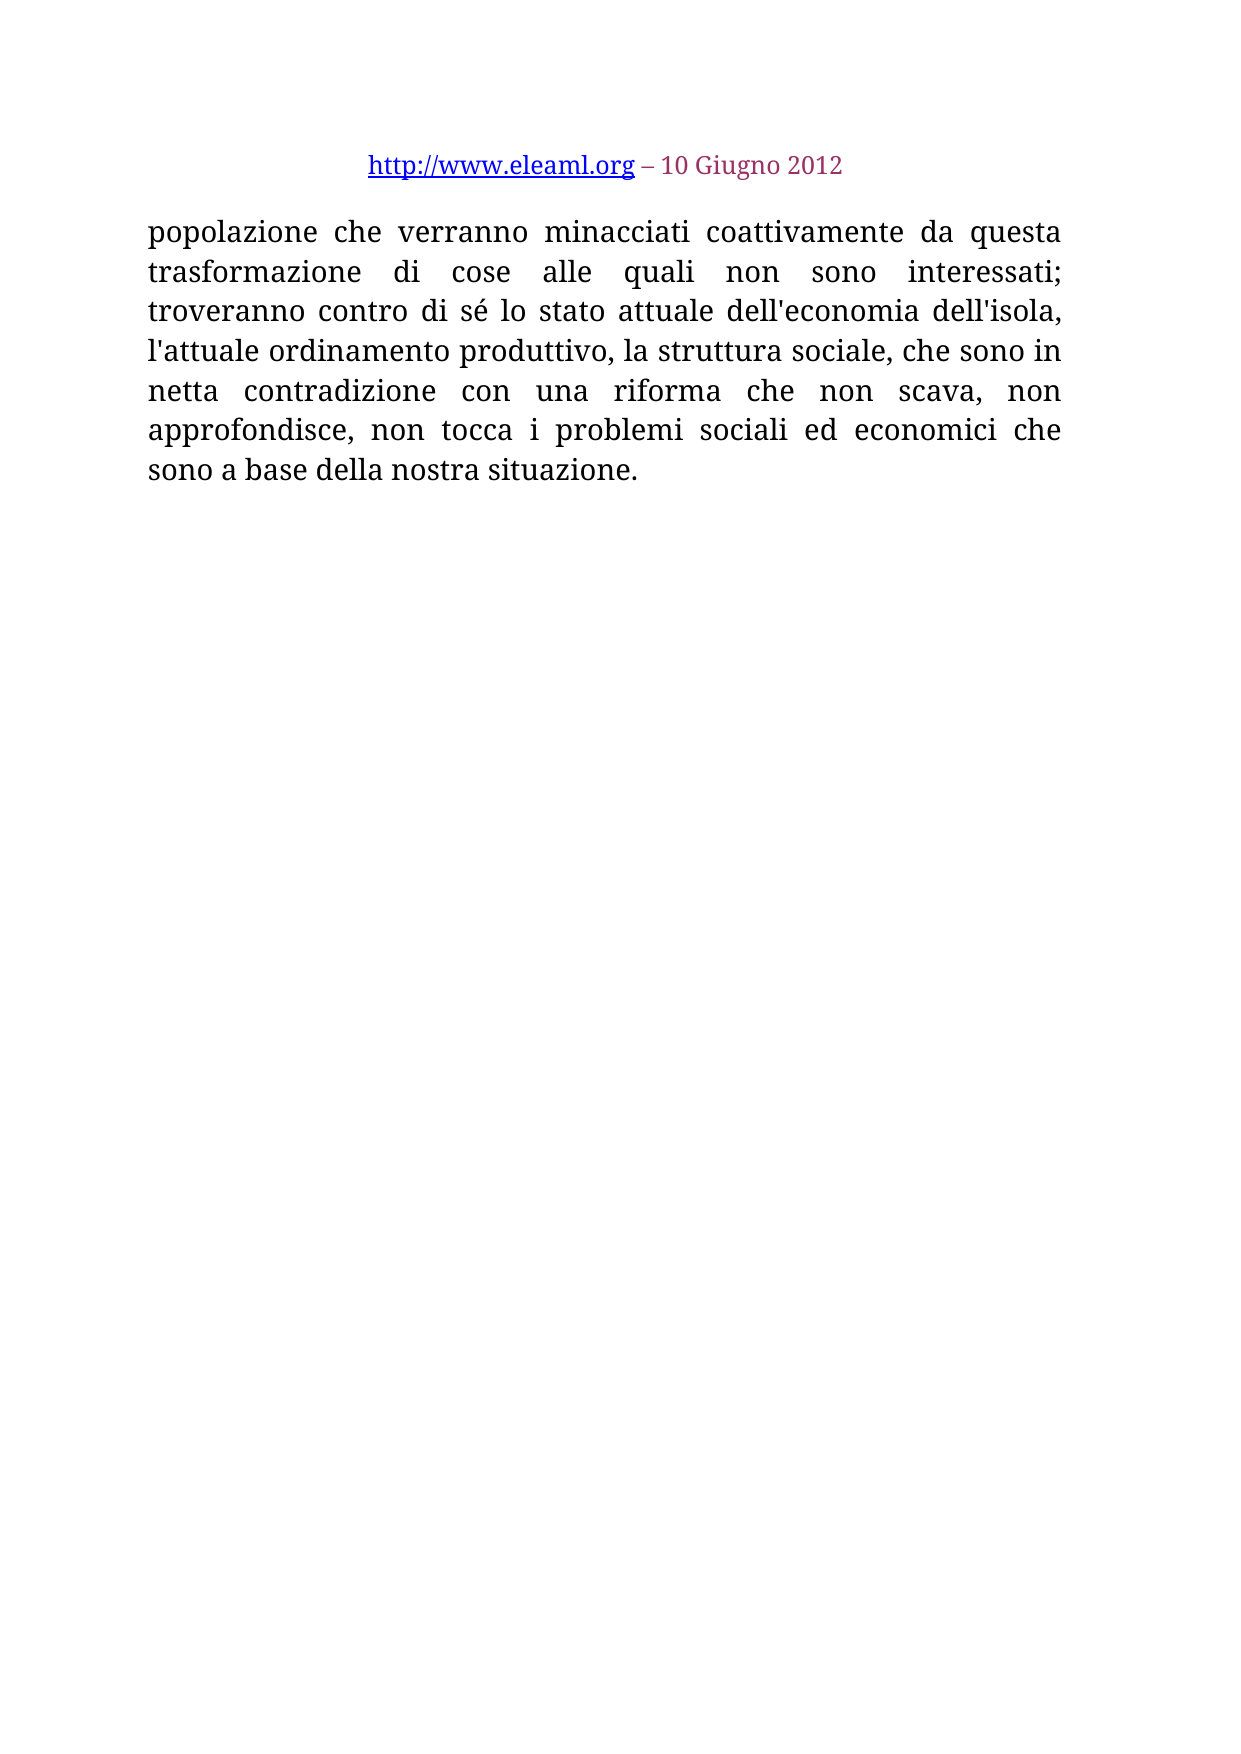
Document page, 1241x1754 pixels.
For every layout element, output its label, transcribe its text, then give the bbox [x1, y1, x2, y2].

text popolazione che verranno minacciati coattivamente da questa trasformazione di cose alle quali non sono interessati; troveranno contro di sé lo stato attuale dell'economia dell'isola, l'attuale ordinamento produttivo, la struttura sociale, che sono in netta contradizione con una riforma che non scava, non approfondisce, non tocca i problemi sociali ed economici che sono a base della nostra situazione. [148, 211, 1063, 489]
